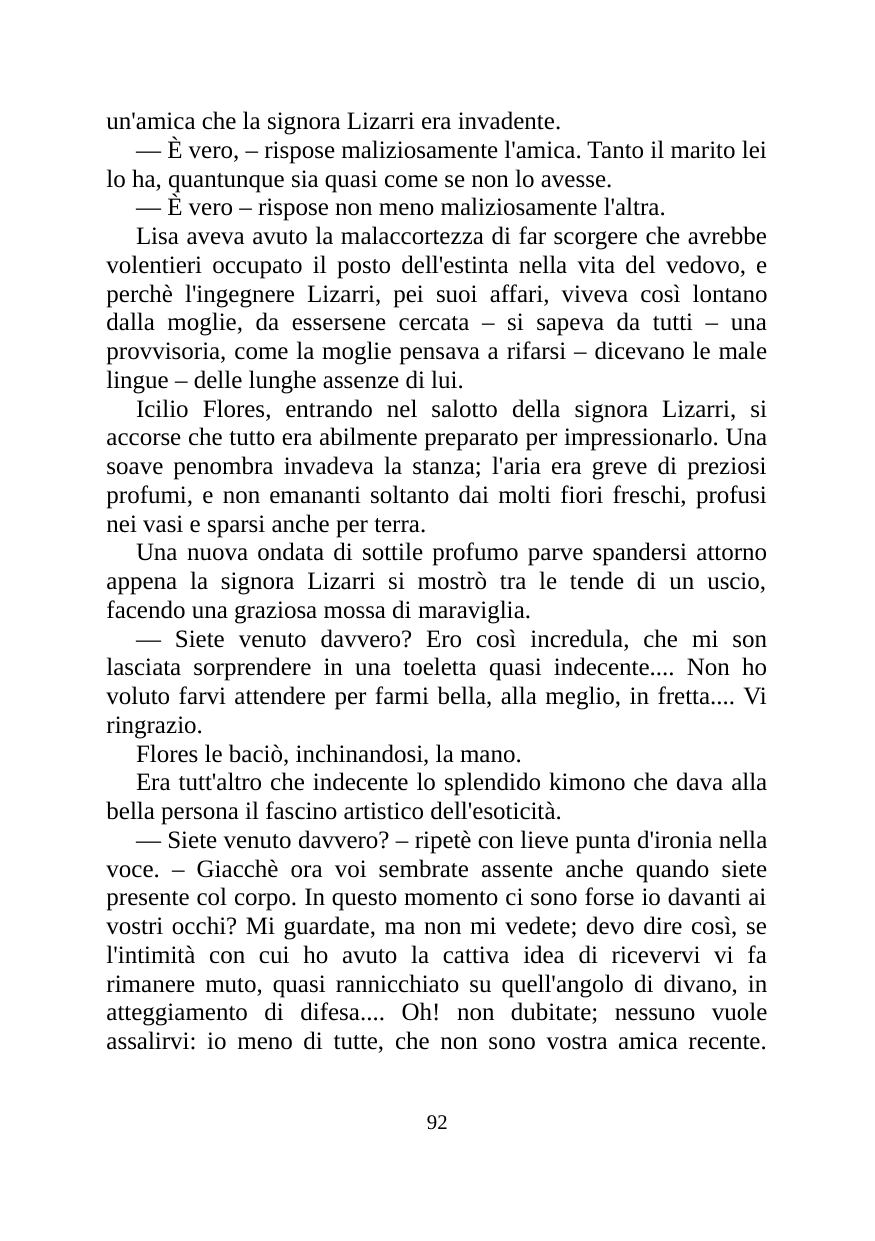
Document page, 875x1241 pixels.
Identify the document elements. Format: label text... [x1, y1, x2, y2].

text Icilio Flores, entrando nel salotto della signora Lizarri, si accorse che tutto era abilmente preparato per impressionarlo. Una soave penombra invadeva la stanza; l'aria era greve di preziosi profumi, e non emananti soltanto dai molti fiori freschi, profusi nei vasi e sparsi anche per terra. [106, 394, 768, 537]
text — Siete venuto davvero? Ero così incredula, che mi son lasciata sorprendere in una toeletta quasi indecente.... Non ho voluto farvi attendere per farmi bella, alla meglio, in fretta.... Vi ringrazio. [106, 624, 768, 739]
text Lisa aveva avuto la malaccortezza di far scorgere che avrebbe volentieri occupato il posto dell'estinta nella vita del vedovo, e perchè l'ingegnere Lizarri, pei suoi affari, viveva così lontano dalla moglie, da essersene cercata – si sapeva da tutti – una provvisoria, come la moglie pensava a rifarsi – dicevano le male lingue – delle lunghe assenze di lui. [106, 221, 768, 394]
text un'amica che la signora Lizarri era invadente. [106, 106, 768, 135]
text Una nuova ondata di sottile profumo parve spandersi attorno appena la signora Lizarri si mostrò tra le tende di un uscio, facendo una graziosa mossa di maraviglia. [106, 537, 768, 624]
text Flores le baciò, inchinandosi, la mano. [106, 739, 768, 767]
text — Siete venuto davvero? – ripetè con lieve punta d'ironia nella voce. – Giacchè ora voi sembrate assente anche quando siete presente col corpo. In questo momento ci sono forse io davanti ai vostri occhi? Mi guardate, ma non mi vedete; devo dire così, se l'intimità con cui ho avuto la cattiva idea di ricevervi vi fa rimanere muto, quasi rannicchiato su quell'angolo di divano, in atteggiamento di difesa.... Oh! non dubitate; nessuno vuole assalirvi: io meno di tutte, che non sono vostra amica recente. [106, 825, 768, 1055]
text — È vero, – rispose maliziosamente l'amica. Tanto il marito lei lo ha, quantunque sia quasi come se non lo avesse. [106, 135, 768, 192]
text — È vero – rispose non meno maliziosamente l'altra. [106, 192, 768, 221]
text Era tutt'altro che indecente lo splendido kimono che dava alla bella persona il fascino artistico dell'esoticità. [106, 767, 768, 825]
